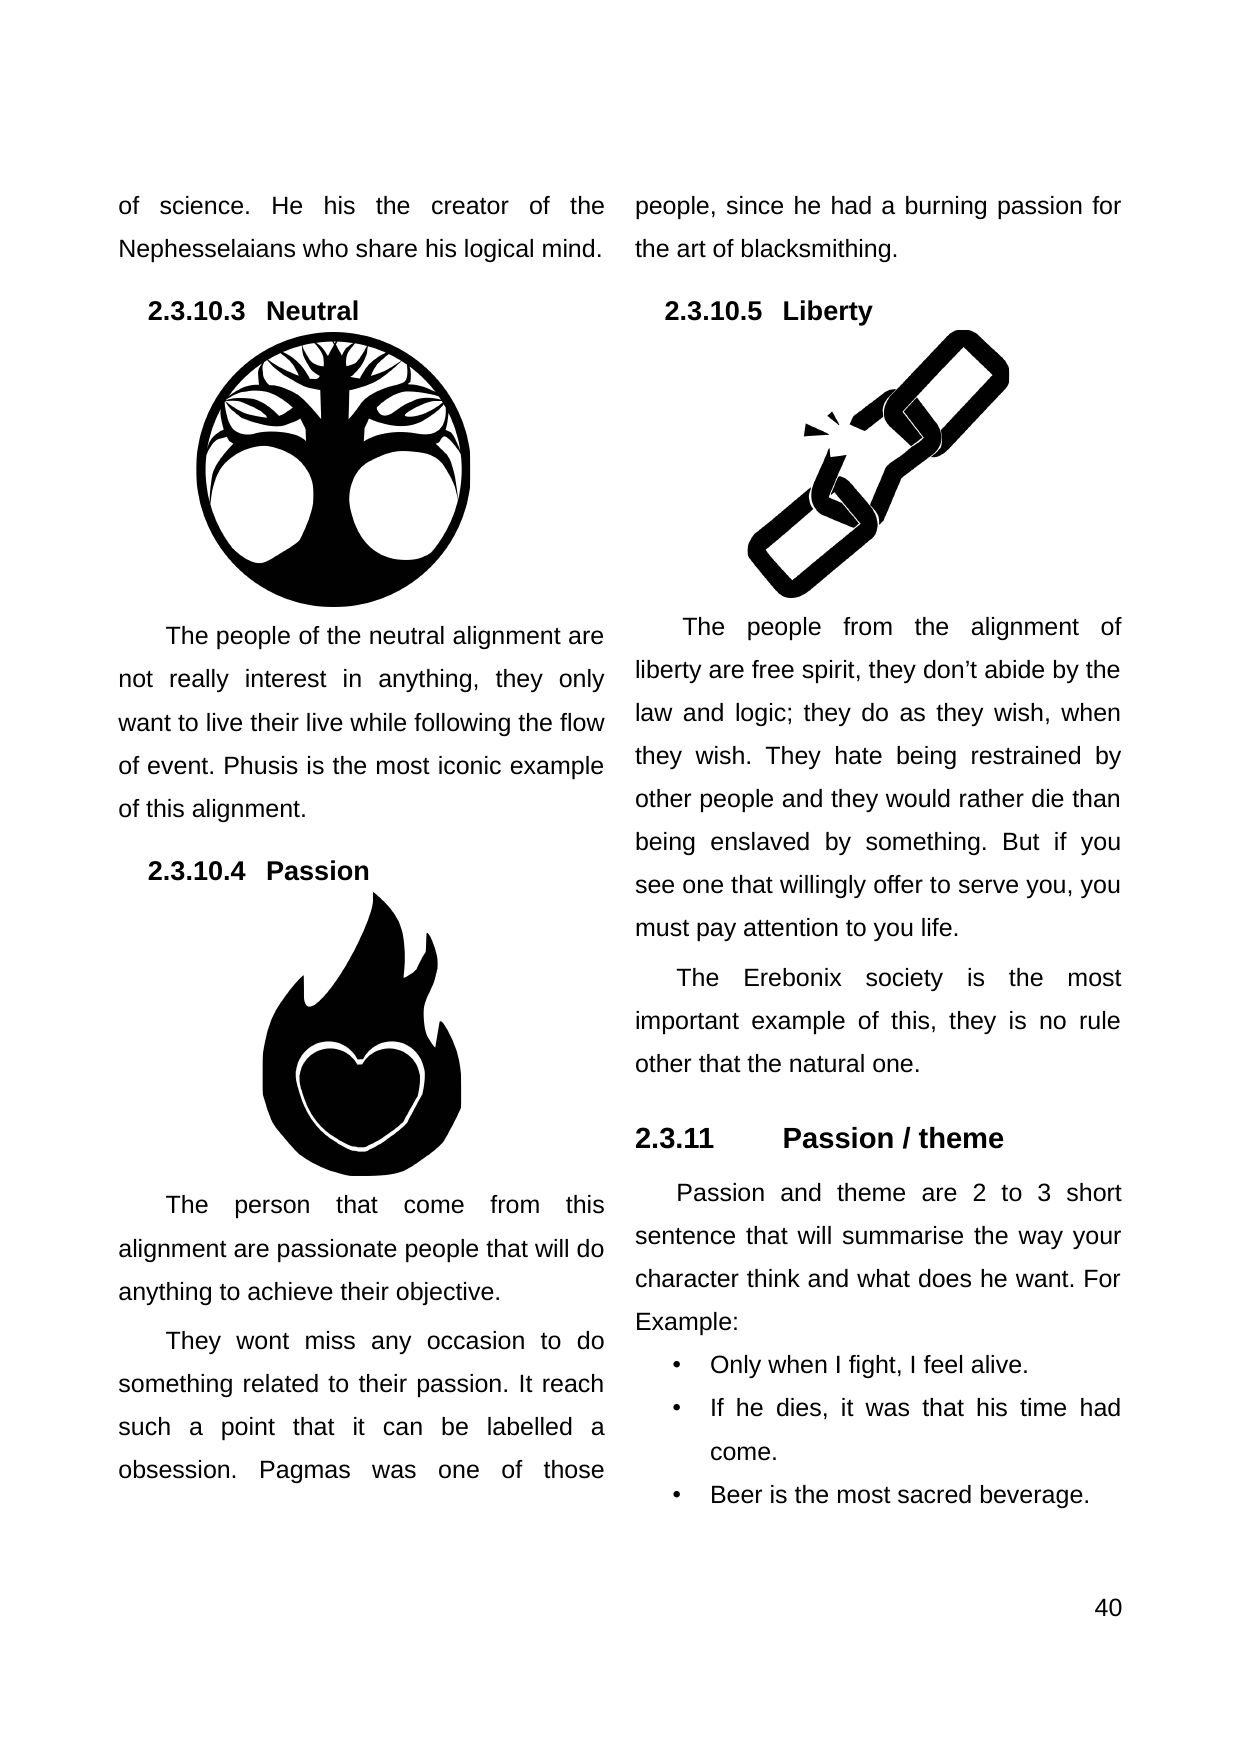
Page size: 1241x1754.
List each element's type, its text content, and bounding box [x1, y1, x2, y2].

subtitle Passion [118, 854, 605, 886]
text The people from the alignment of liberty are free spirit, they don’t abide by the law and logic; they do as they wish, when they wish. They hate being restrained by other people and they would rather die than being enslaved by something. But if you see one that willingly offer to serve you, you must pay attention to you life. [635, 347, 1122, 942]
text The people of the neutral alignment are not really interest in anything, they only want to live their live while following the flow of event. Phusis is the most iconic example of this alignment. [118, 607, 605, 822]
text The Erebonix society is the most important example of this, they is no rule other that the natural one. [635, 962, 1122, 1077]
text of science. He his the creator of the Nephesselaians who share his logical mind. [118, 191, 605, 262]
list Beer is the most sacred beverage. [672, 1480, 1122, 1508]
text people, since he had a burning passion for the art of blacksmithing. [635, 191, 1122, 262]
text Passion and theme are 2 to 3 short sentence that will summarise the way your character think and what does he want. For Example: [635, 1178, 1122, 1336]
text The person that come from this alignment are passionate people that will do anything to achieve their objective. [118, 1176, 605, 1305]
text They wont miss any occasion to do something related to their passion. It reach such a point that it can be labelled a obsession. Pagmas was one of those [118, 1326, 605, 1484]
subtitle Liberty [635, 294, 1122, 326]
subtitle Neutral [118, 294, 605, 326]
picture [747, 330, 1010, 598]
list If he dies, it was that his time had come. [672, 1393, 1122, 1465]
picture [196, 332, 471, 607]
list Only when I fight, I feel alive. [672, 1350, 1122, 1379]
subtitle Passion / theme [635, 1121, 1122, 1155]
picture [262, 892, 462, 1176]
